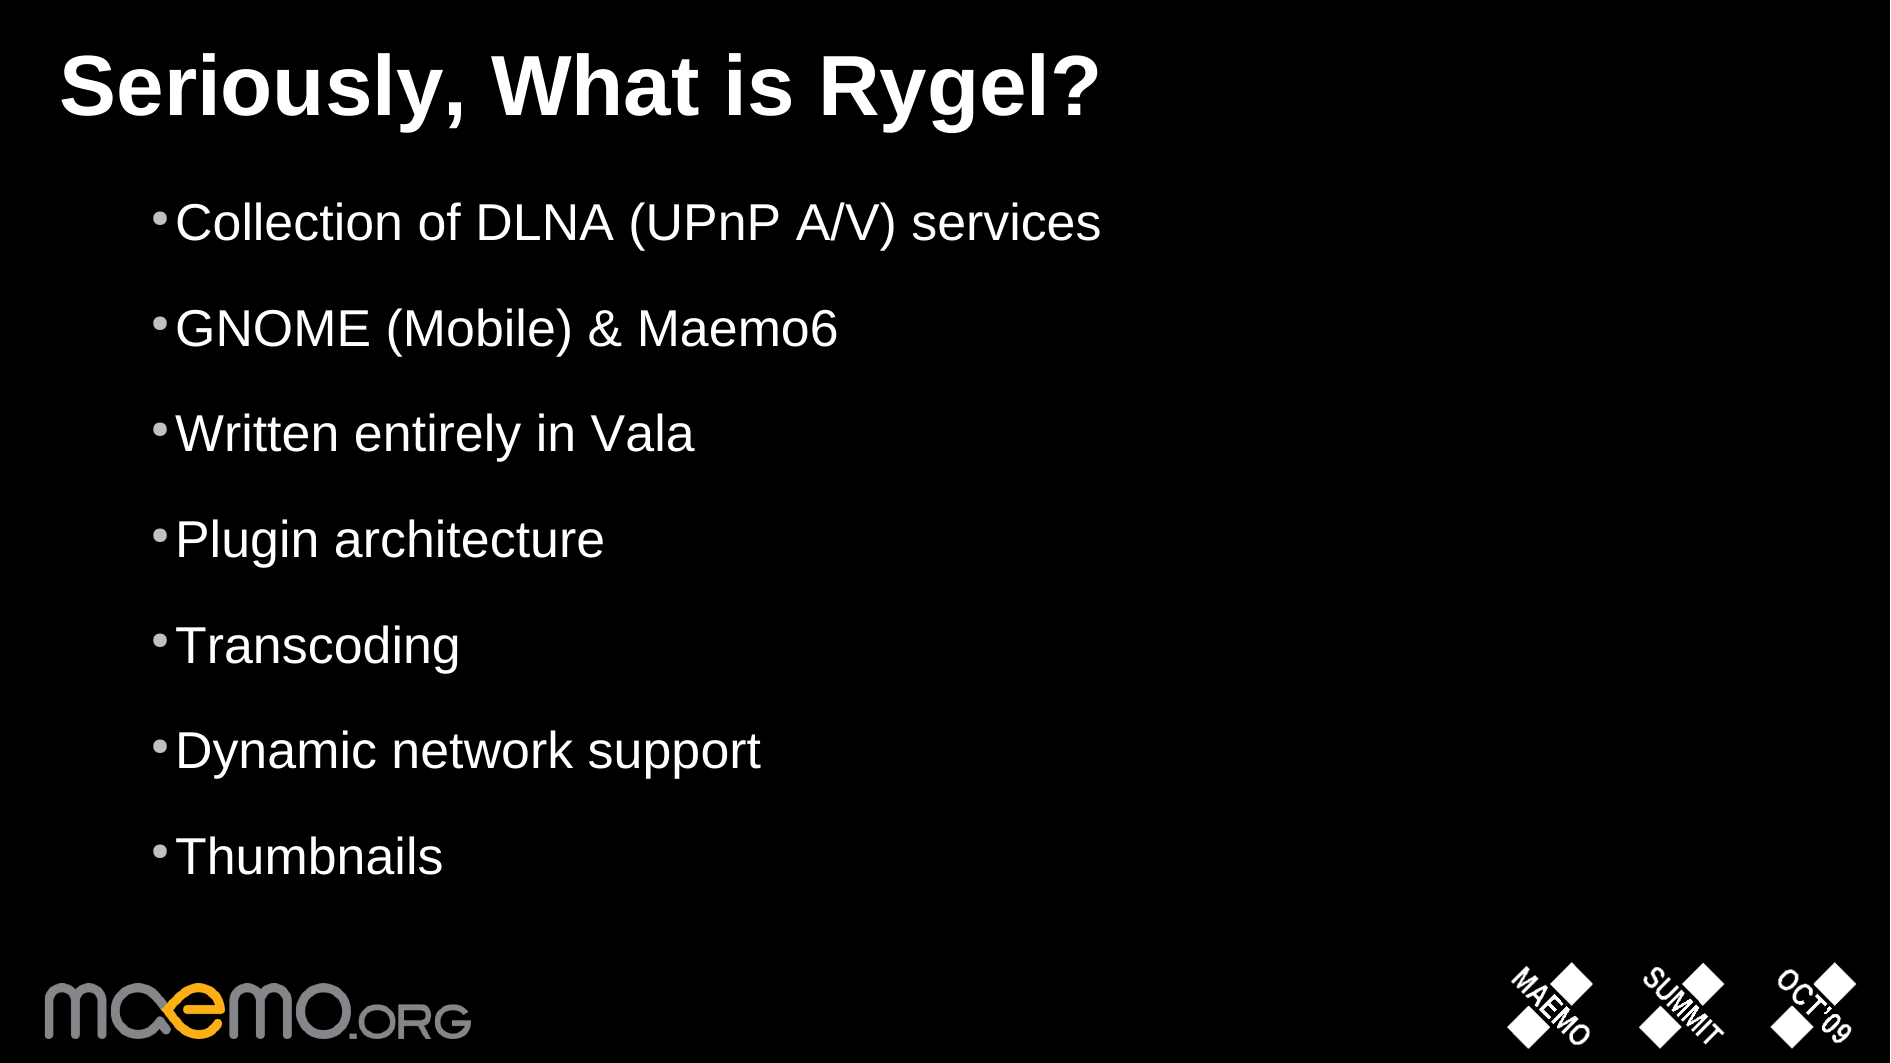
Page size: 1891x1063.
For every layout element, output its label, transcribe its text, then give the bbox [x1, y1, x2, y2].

list Collection of DLNA (UPnP A/V) services GNOME (Mobile) & Maemo6 Written entirely in Vala Plugin architecture Transcoding Dynamic network support Thumbnails [112, 150, 1651, 896]
picture [44, 983, 471, 1039]
title Seriously, What is Rygel? [44, 19, 1856, 144]
